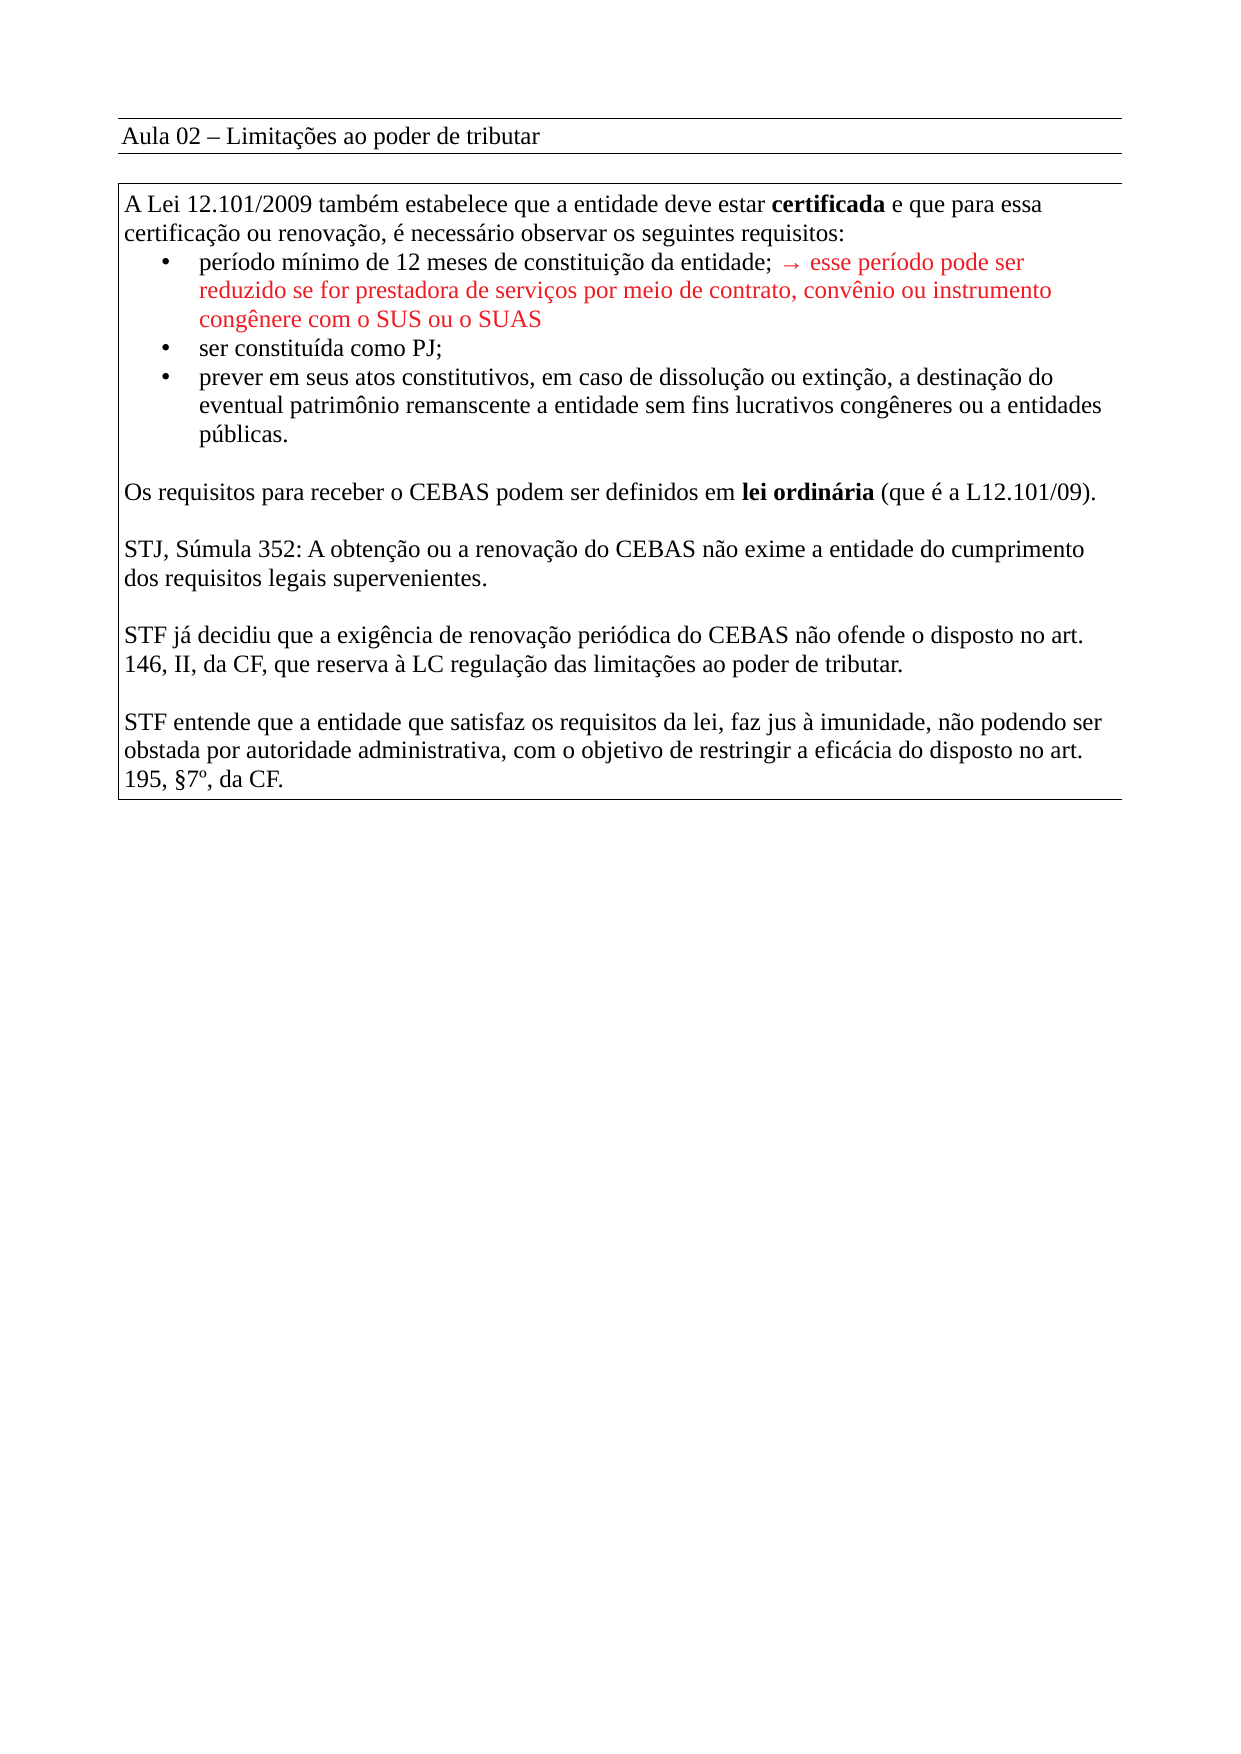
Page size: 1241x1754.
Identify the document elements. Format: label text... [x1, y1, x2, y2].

table_header A Lei 12.101/2009 também estabelece que a entidade deve estar certificada e que para essa certificação ou renovação, é necessário observar os seguintes requisitos: período mínimo de 12 meses de constituição da entidade; → esse período pode ser reduzido se for prestadora de serviços por meio de contrato, convênio ou instrumento congênere com o SUS ou o SUAS ser constituída como PJ; prever em seus atos constitutivos, em caso de dissolução ou extinção, a destinação do eventual patrimônio remanscente a entidade sem fins lucrativos congêneres ou a entidades públicas. Os requisitos para receber o CEBAS podem ser definidos em lei ordinária (que é a L12.101/09). STJ, Súmula 352: A obtenção ou a renovação do CEBAS não exime a entidade do cumprimento dos requisitos legais supervenientes. STF já decidiu que a exigência de renovação periódica do CEBAS não ofende o disposto no art. 146, II, da CF, que reserva à LC regulação das limitações ao poder de tributar. STF entende que a entidade que satisfaz os requisitos da lei, faz jus à imunidade, não podendo ser obstada por autoridade administrativa, com o objetivo de restringir a eficácia do disposto no art. 195, §7º, da CF. [119, 184, 1122, 799]
